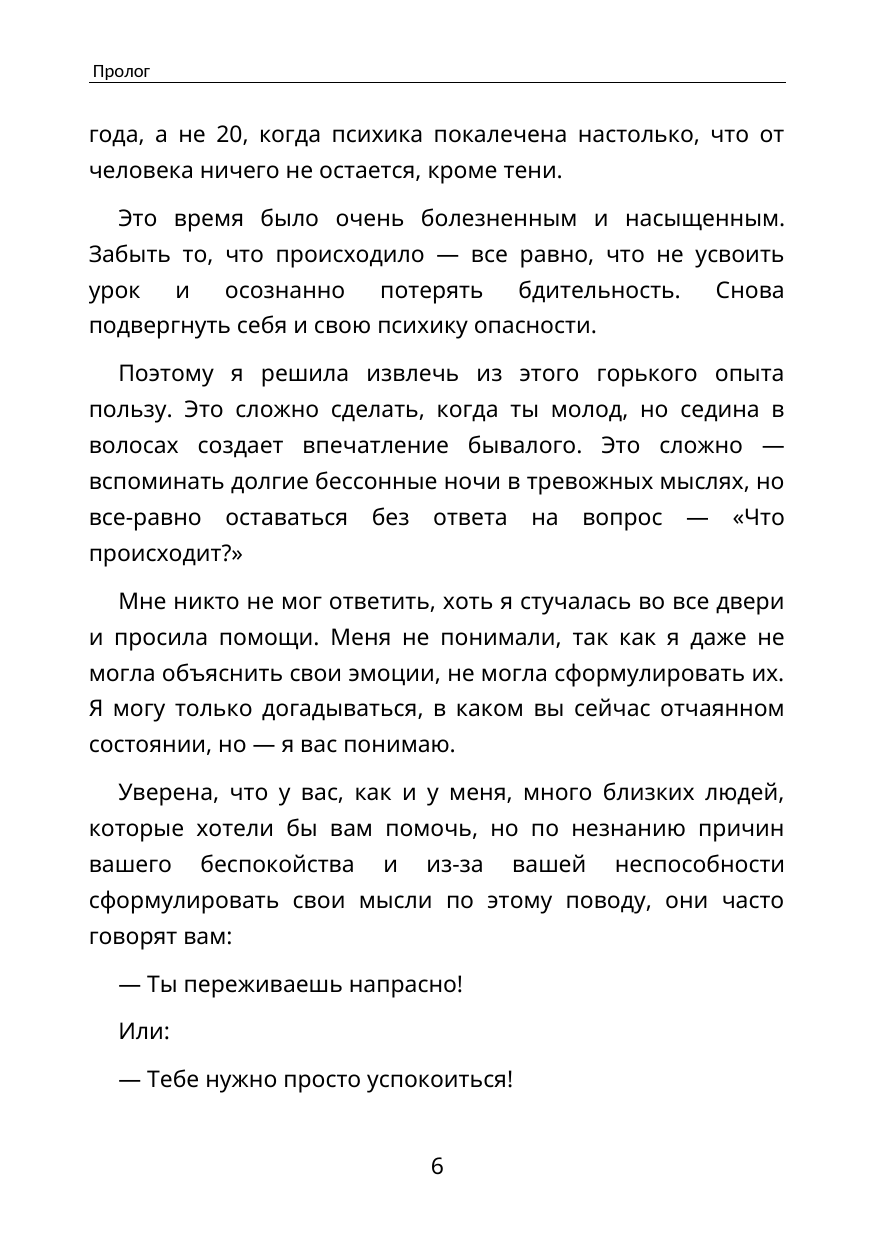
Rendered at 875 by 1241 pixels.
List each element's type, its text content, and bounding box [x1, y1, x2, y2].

text Поэтому я решила извлечь из этого горького опыта пользу. Это сложно сделать, когда ты молод, но седина в волосах создает впечатление бывалого. Это сложно — вспоминать долгие бессонные ночи в тревожных мыслях, но все-равно оставаться без ответа на вопрос — «Что происходит?» [88, 357, 786, 568]
text года, а не 20, когда психика покалечена настолько, что от человека ничего не остается, кроме тени. [88, 118, 786, 185]
text Мне никто не мог ответить, хоть я стучалась во все двери и просила помощи. Меня не понимали, так как я даже не могла объяснить свои эмоции, не могла сформулировать их. Я могу только догадываться, в каком вы сейчас отчаянном состоянии, но — я вас понимаю. [88, 584, 786, 759]
text — Тебе нужно просто успокоиться! [88, 1063, 786, 1094]
text Это время было очень болезненным и насыщенным. Забыть то, что происходило — все равно, что не усвоить урок и осознанно потерять бдительность. Снова подвергнуть себя и свою психику опасности. [88, 202, 786, 341]
text — Ты переживаешь напрасно! [88, 967, 786, 999]
text Уверена, что у вас, как и у меня, много близких людей, которые хотели бы вам помочь, но по незнанию причин вашего беспокойства и из-за вашей неспособности сформулировать свои мысли по этому поводу, они часто говорят вам: [88, 776, 786, 951]
text Или: [88, 1015, 786, 1046]
